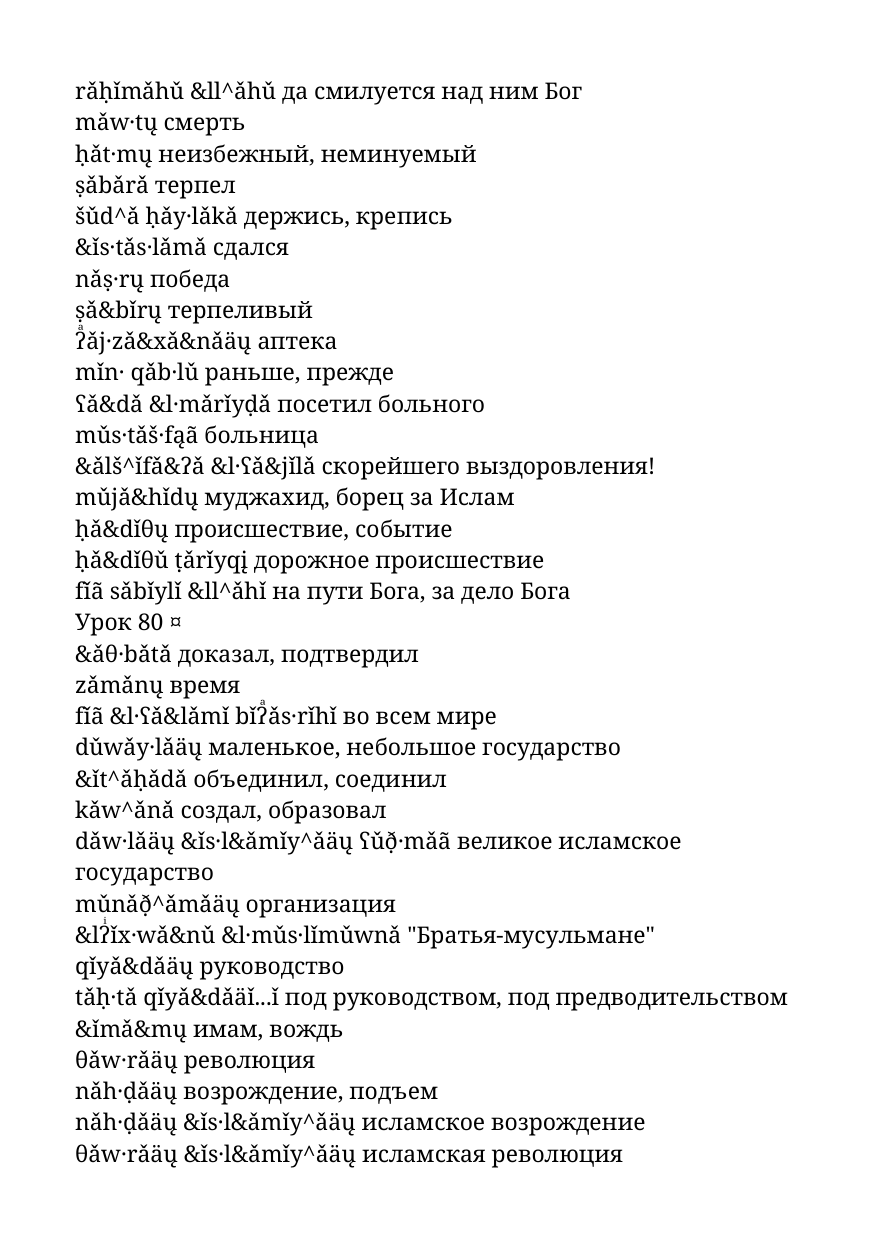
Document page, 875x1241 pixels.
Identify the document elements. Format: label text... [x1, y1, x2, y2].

text ʕǎ&dǎ &l·mǎrǐyḍǎ посетил больного‎ [75, 387, 799, 419]
text nǎh·ḍǎäų &ǐs·l&ǎmǐy^ǎäų ислам­ское возрождение‎ [75, 1106, 799, 1137]
text mǔjǎ&hǐdų муджахид, борец за Ислам‎ [75, 481, 799, 512]
text ḥǎ&dǐθų происшествие, со­бытие‎ [75, 512, 799, 544]
text šǔd^ǎ ḥǎy·lǎkǎ держись, кре­пись‎ [75, 200, 799, 231]
text dǔwǎy·lǎäų маленькое, не­большое государство‎ [75, 731, 799, 762]
text zǎmǎnų время‎ [75, 669, 799, 700]
text mǐn· qǎb·lǔ раньше, прежде‎ [75, 356, 799, 387]
text fǐã &l·ʕǎ&lǎmǐ bǐʔͣǎs·rǐhǐ во всем мире‎ [75, 700, 799, 731]
text &ǐs·tǎs·lǎmǎ сдался‎ [75, 231, 799, 262]
text fǐã sǎbǐylǐ &ll^ǎhǐ на пути Бога, за дело Бога‎ [75, 575, 799, 606]
text rǎḥǐmǎhǔ &ll^ǎhǔ да смилуется над ним Бог‎ [75, 75, 799, 106]
text mǔnǎð̣^ǎmǎäų организация‎ [75, 887, 799, 919]
text nǎṣ·rų победа‎ [75, 262, 799, 294]
text kǎw^ǎnǎ создал, образовал‎ [75, 794, 799, 825]
text &ǐmǎ&mų имам, вождь‎ [75, 1012, 799, 1044]
text Урок 80‎ ¤ [75, 606, 799, 637]
text θǎw·rǎäų революция‎ [75, 1044, 799, 1075]
text ṣǎ&bǐrų терпеливый‎ [75, 294, 799, 325]
text nǎh·ḍǎäų возрождение, подъ­ем‎ [75, 1075, 799, 1106]
text θǎw·rǎäų &ǐs·l&ǎmǐy^ǎäų ислам­ская революция‎ [75, 1137, 799, 1169]
text &ǎlš^ǐfǎ&ʔǎ &l·ʕǎ&jǐlǎ ско­рейшего выздоровления!‎ [75, 450, 799, 481]
text ḥǎ&dǐθǔ ṭǎrǐyqį дорож­ное происшествие‎ [75, 544, 799, 575]
text tǎḥ·tǎ qǐyǎ&dǎäǐ...ǐ под руко­водством, под предводительством‎ [75, 981, 799, 1012]
text ṣǎbǎrǎ терпел‎ [75, 169, 799, 200]
text qǐyǎ&dǎäų руководство‎ [75, 950, 799, 981]
text &ǎθ·bǎtǎ доказал, подтвердил‎ [75, 637, 799, 669]
text ḥǎt·mų неизбежный, неми­нуемый‎ [75, 137, 799, 169]
text ʔͣǎj·zǎ&xǎ&nǎäų аптека‎ [75, 325, 799, 356]
text mǎw·tų смерть‎ [75, 106, 799, 137]
text &ǐt^ǎḥǎdǎ объединил, соеди­нил‎ [75, 762, 799, 794]
text &lʔͥǐx·wǎ&nǔ &l·mǔs·lǐmǔwnǎ "Братья-мусульмане"‎ [75, 919, 799, 950]
text dǎw·lǎäų &ǐs·l&ǎmǐy^ǎäų ʕǔð̣·mǎã великое исламское государство‎ [75, 825, 799, 887]
text mǔs·tǎš·fąã больница‎ [75, 419, 799, 450]
